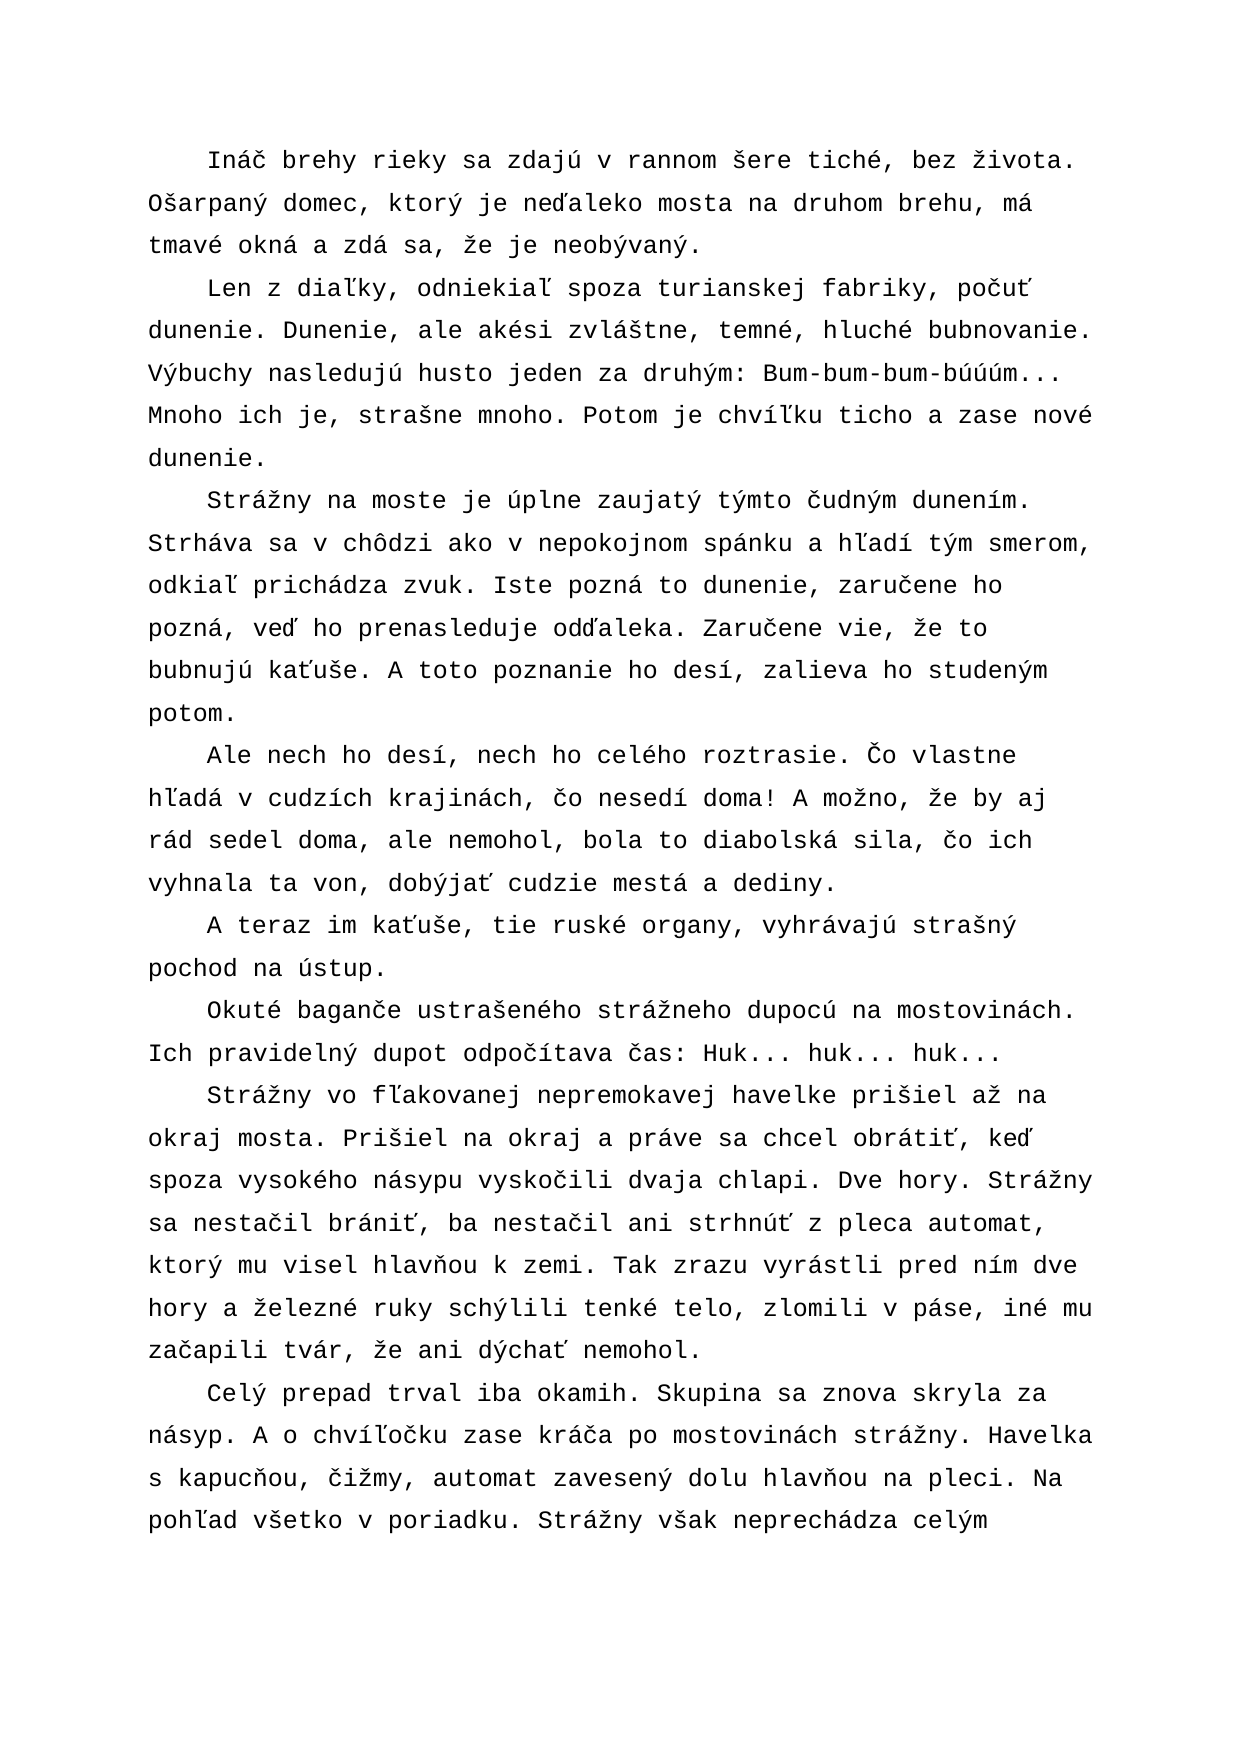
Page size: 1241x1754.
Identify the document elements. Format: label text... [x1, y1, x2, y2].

text Ináč brehy rieky sa zdajú v rannom šere tiché, bez života. Ošarpaný domec, ktorý je neďaleko mosta na druhom brehu, má tmavé okná a zdá sa, že je neobývaný. [148, 148, 1093, 261]
text Strážny vo fľakovanej nepremokavej havelke prišiel až na okraj mosta. Prišiel na okraj a práve sa chcel obrátiť, keď spoza vysokého násypu vyskočili dvaja chlapi. Dve hory. Strážny sa nestačil brániť, ba nestačil ani strhnúť z pleca automat, ktorý mu visel hlavňou k zemi. Tak zrazu vyrástli pred ním dve hory a železné ruky schýlili tenké telo, zlomili v páse, iné mu začapili tvár, že ani dýchať nemohol. [148, 1083, 1093, 1366]
text Ale nech ho desí, nech ho celého roztrasie. Čo vlastne hľadá v cudzích krajinách, čo nesedí doma! A možno, že by aj rád sedel doma, ale nemohol, bola to diabolská sila, čo ich vyhnala ta von, dobýjať cudzie mestá a dediny. [148, 743, 1093, 898]
text Celý prepad trval iba okamih. Skupina sa znova skryla za násyp. A o chvíľočku zase kráča po mostovinách strážny. Havelka s kapucňou, čižmy, automat zavesený dolu hlavňou na pleci. Na pohľad všetko v poriadku. Strážny však neprechádza celým [148, 1380, 1093, 1536]
text Len z diaľky, odniekiaľ spoza turianskej fabriky, počuť dunenie. Dunenie, ale akési zvláštne, temné, hluché bubnovanie. Výbuchy nasledujú husto jeden za druhým: Bum-bum-bum-búúúm... Mnoho ich je, strašne mnoho. Potom je chvíľku ticho a zase nové dunenie. [148, 275, 1093, 473]
text A teraz im kaťuše, tie ruské organy, vyhrávajú strašný pochod na ústup. [148, 913, 1093, 983]
text Strážny na moste je úplne zaujatý týmto čudným dunením. Strháva sa v chôdzi ako v nepokojnom spánku a hľadí tým smerom, odkiaľ prichádza zvuk. Iste pozná to dunenie, zaručene ho pozná, veď ho prenasleduje odďaleka. Zaručene vie, že to bubnujú kaťuše. A toto poznanie ho desí, zalieva ho studeným potom. [148, 488, 1093, 728]
text Okuté baganče ustrašeného strážneho dupocú na mostovinách. Ich pravidelný dupot odpočítava čas: Huk... huk... huk... [148, 998, 1093, 1068]
